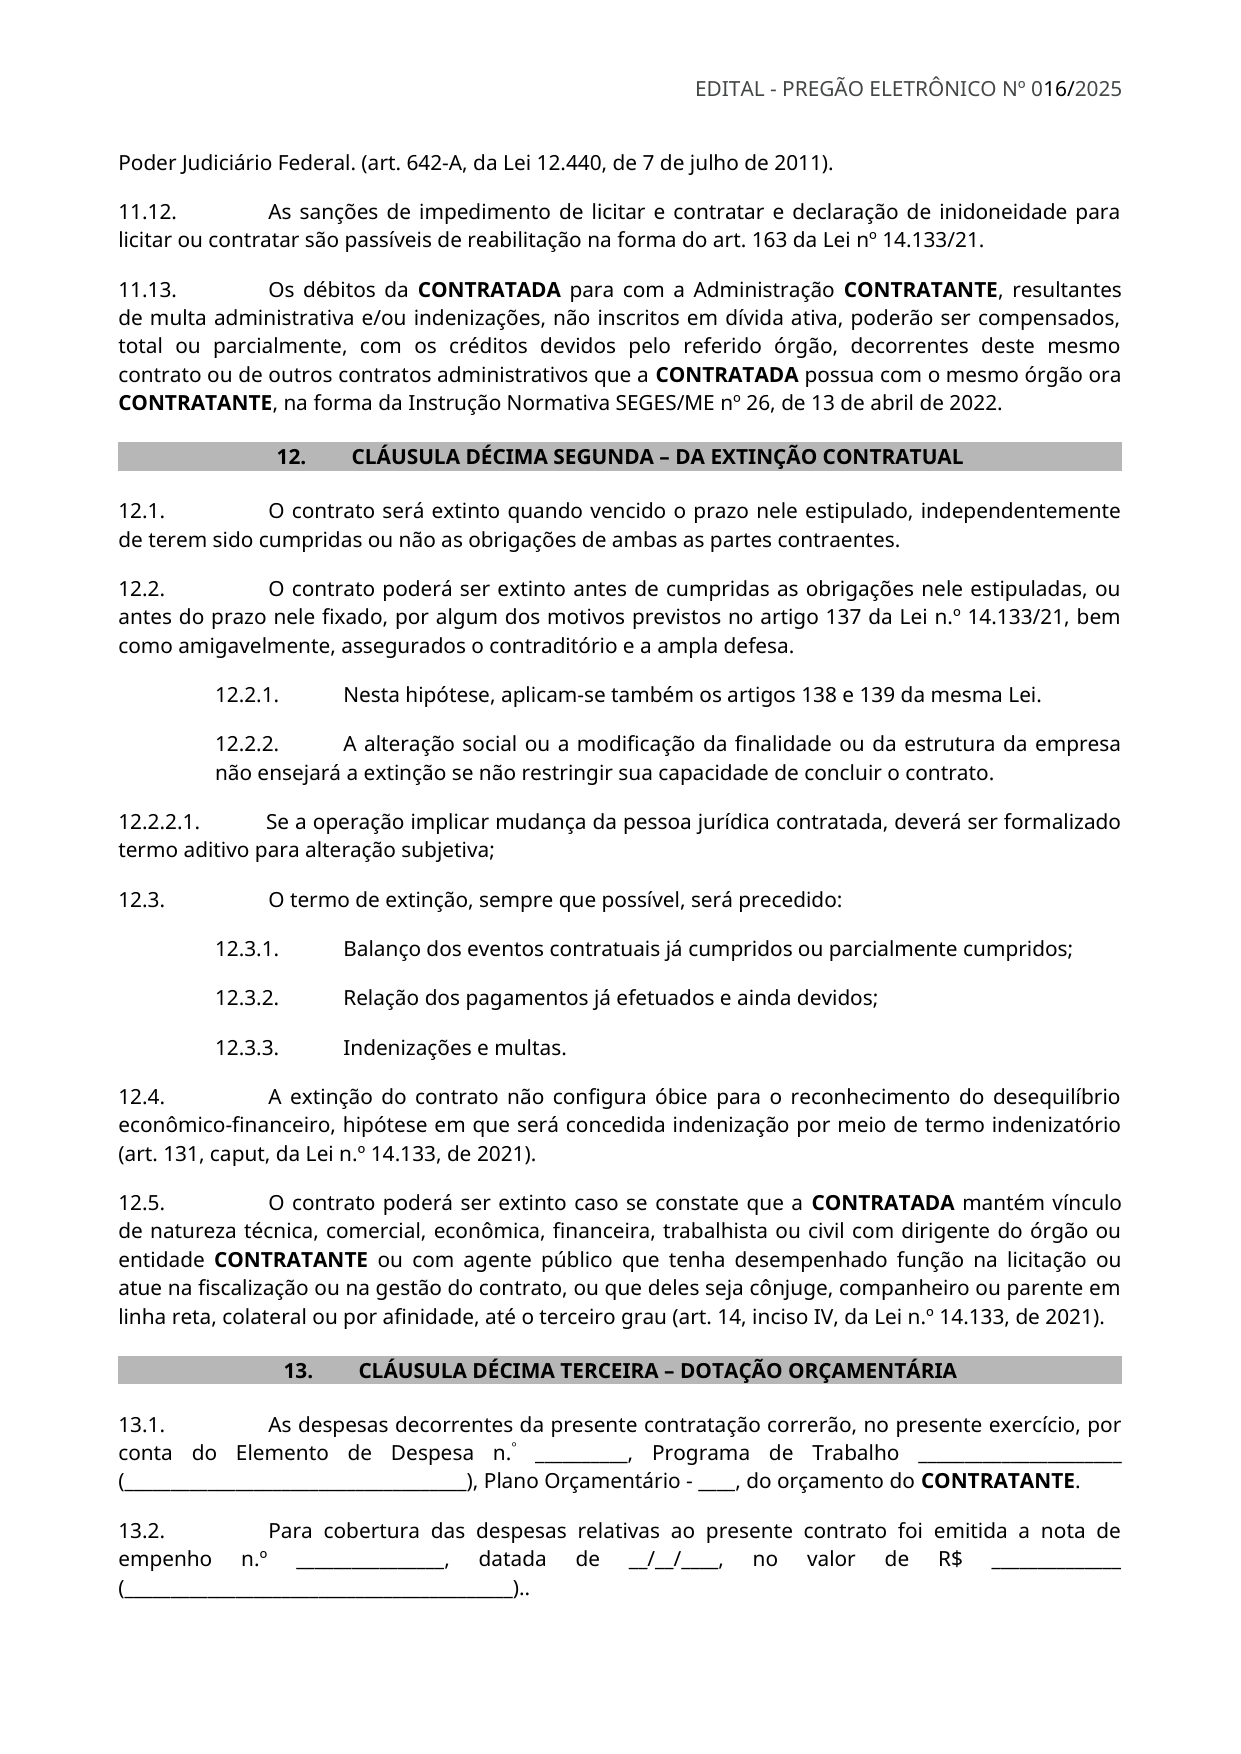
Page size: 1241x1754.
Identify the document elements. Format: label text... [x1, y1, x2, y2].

list A extinção do contrato não configura óbice para o reconhecimento do desequilíbrio econômico-financeiro, hipótese em que será concedida indenização por meio de termo indenizatório (art. 131, caput, da Lei n.º 14.133, de 2021). [118, 1082, 1122, 1167]
list As sanções de impedimento de licitar e contratar e declaração de inidoneidade para licitar ou contratar são passíveis de reabilitação na forma do art. 163 da Lei nº 14.133/21. [118, 197, 1122, 254]
list Relação dos pagamentos já efetuados e ainda devidos; [215, 983, 1122, 1012]
list As despesas decorrentes da presente contratação correrão, no presente exercício, por conta do Elemento de Despesa n.º __________, Programa de Trabalho ______________________ (_____________________________________), Plano Orçamentário - ____, do orçamento do CONTRATANTE. [118, 1410, 1122, 1495]
list Indenizações e multas. [215, 1033, 1122, 1061]
list Balanço dos eventos contratuais já cumpridos ou parcialmente cumpridos; [215, 934, 1122, 963]
list Os débitos da CONTRATADA para com a Administração CONTRATANTE, resultantes de multa administrativa e/ou indenizações, não inscritos em dívida ativa, poderão ser compensados, total ou parcialmente, com os créditos devidos pelo referido órgão, decorrentes deste mesmo contrato ou de outros contratos administrativos que a CONTRATADA possua com o mesmo órgão ora CONTRATANTE, na forma da Instrução Normativa SEGES/ME nº 26, de 13 de abril de 2022. [118, 275, 1122, 417]
list Nesta hipótese, aplicam-se também os artigos 138 e 139 da mesma Lei. [215, 680, 1122, 709]
list CLÁUSULA DÉCIMA SEGUNDA – DA EXTINÇÃO CONTRATUAL [118, 442, 1122, 471]
list Se a operação implicar mudança da pessoa jurídica contratada, deverá ser formalizado termo aditivo para alteração subjetiva; [118, 807, 1122, 864]
list O contrato poderá ser extinto caso se constate que a CONTRATADA mantém vínculo de natureza técnica, comercial, econômica, financeira, trabalhista ou civil com dirigente do órgão ou entidade CONTRATANTE ou com agente público que tenha desempenhado função na licitação ou atue na fiscalização ou na gestão do contrato, ou que deles seja cônjuge, companheiro ou parente em linha reta, colateral ou por afinidade, até o terceiro grau (art. 14, inciso IV, da Lei n.º 14.133, de 2021). [118, 1188, 1122, 1330]
list Para cobertura das despesas relativas ao presente contrato foi emitida a nota de empenho n.º ________________, datada de __/__/____, no valor de R$ ______________ (__________________________________________).. [118, 1516, 1122, 1601]
list CLÁUSULA DÉCIMA TERCEIRA – DOTAÇÃO ORÇAMENTÁRIA [118, 1356, 1122, 1384]
list Poder Judiciário Federal. (art. 642-A, da Lei 12.440, de 7 de julho de 2011). [118, 148, 1122, 176]
list A alteração social ou a modificação da finalidade ou da estrutura da empresa não ensejará a extinção se não restringir sua capacidade de concluir o contrato. [215, 729, 1122, 786]
list O termo de extinção, sempre que possível, será precedido: [118, 885, 1122, 913]
list O contrato poderá ser extinto antes de cumpridas as obrigações nele estipuladas, ou antes do prazo nele fixado, por algum dos motivos previstos no artigo 137 da Lei n.º 14.133/21, bem como amigavelmente, assegurados o contraditório e a ampla defesa. [118, 574, 1122, 659]
list O contrato será extinto quando vencido o prazo nele estipulado, independentemente de terem sido cumpridas ou não as obrigações de ambas as partes contraentes. [118, 496, 1122, 553]
